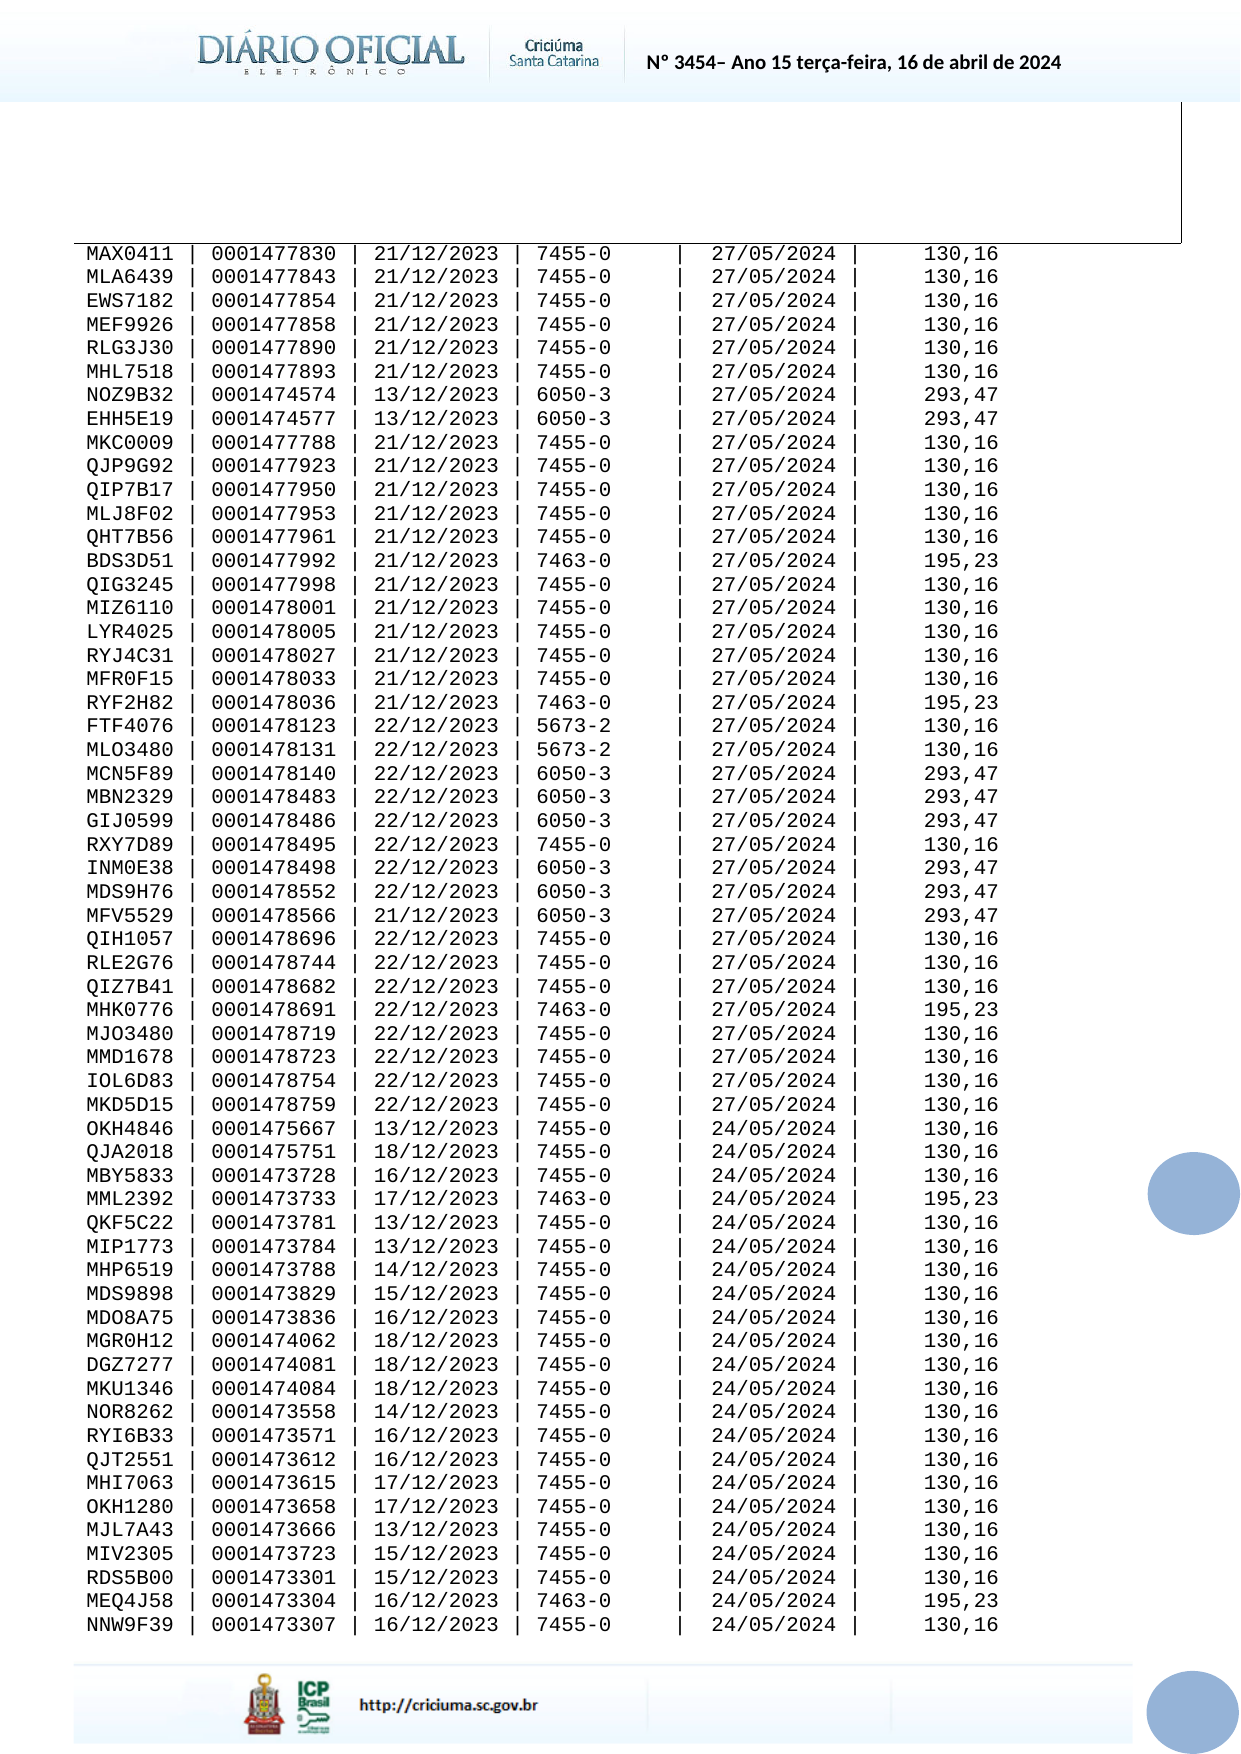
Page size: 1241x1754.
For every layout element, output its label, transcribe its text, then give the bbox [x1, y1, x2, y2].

text EWS7182 | 0001477854 | 21/12/2023 | 7455-0 | 27/05/2024 | 130,16 [74, 290, 1181, 313]
text RYJ4C31 | 0001478027 | 21/12/2023 | 7455-0 | 27/05/2024 | 130,16 [74, 644, 1181, 668]
text MLO3480 | 0001478131 | 22/12/2023 | 5673-2 | 27/05/2024 | 130,16 [74, 739, 1181, 763]
text QKF5C22 | 0001473781 | 13/12/2023 | 7455-0 | 24/05/2024 | 130,16 [74, 1212, 1181, 1236]
text QJT2551 | 0001473612 | 16/12/2023 | 7455-0 | 24/05/2024 | 130,16 [74, 1448, 1181, 1472]
text MJL7A43 | 0001473666 | 13/12/2023 | 7455-0 | 24/05/2024 | 130,16 [74, 1519, 1181, 1543]
text MMD1678 | 0001478723 | 22/12/2023 | 7455-0 | 27/05/2024 | 130,16 [74, 1047, 1181, 1070]
text OKH4846 | 0001475667 | 13/12/2023 | 7455-0 | 24/05/2024 | 130,16 [74, 1117, 1181, 1141]
text MEQ4J58 | 0001473304 | 16/12/2023 | 7463-0 | 24/05/2024 | 195,23 [74, 1590, 1181, 1614]
text QJA2018 | 0001475751 | 18/12/2023 | 7455-0 | 24/05/2024 | 130,16 [74, 1141, 1181, 1165]
text QHT7B56 | 0001477961 | 21/12/2023 | 7455-0 | 27/05/2024 | 130,16 [74, 526, 1181, 550]
text MHI7063 | 0001473615 | 17/12/2023 | 7455-0 | 24/05/2024 | 130,16 [74, 1472, 1181, 1496]
text IOL6D83 | 0001478754 | 22/12/2023 | 7455-0 | 27/05/2024 | 130,16 [74, 1070, 1181, 1094]
text MKU1346 | 0001474084 | 18/12/2023 | 7455-0 | 24/05/2024 | 130,16 [74, 1378, 1181, 1401]
text NOR8262 | 0001473558 | 14/12/2023 | 7455-0 | 24/05/2024 | 130,16 [74, 1401, 1181, 1425]
text EHH5E19 | 0001474577 | 13/12/2023 | 6050-3 | 27/05/2024 | 293,47 [74, 408, 1181, 432]
text MBN2329 | 0001478483 | 22/12/2023 | 6050-3 | 27/05/2024 | 293,47 [74, 786, 1181, 810]
text MDO8A75 | 0001473836 | 16/12/2023 | 7455-0 | 24/05/2024 | 130,16 [74, 1307, 1181, 1330]
text MAX0411 | 0001477830 | 21/12/2023 | 7455-0 | 27/05/2024 | 130,16 [74, 243, 1181, 266]
text MCN5F89 | 0001478140 | 22/12/2023 | 6050-3 | 27/05/2024 | 293,47 [74, 763, 1181, 786]
text RLE2G76 | 0001478744 | 22/12/2023 | 7455-0 | 27/05/2024 | 130,16 [74, 952, 1181, 976]
text RYF2H82 | 0001478036 | 21/12/2023 | 7463-0 | 27/05/2024 | 195,23 [74, 692, 1181, 716]
text RYI6B33 | 0001473571 | 16/12/2023 | 7455-0 | 24/05/2024 | 130,16 [74, 1425, 1181, 1448]
text MHL7518 | 0001477893 | 21/12/2023 | 7455-0 | 27/05/2024 | 130,16 [74, 361, 1181, 384]
text MFR0F15 | 0001478033 | 21/12/2023 | 7455-0 | 27/05/2024 | 130,16 [74, 668, 1181, 692]
text MHP6519 | 0001473788 | 14/12/2023 | 7455-0 | 24/05/2024 | 130,16 [74, 1259, 1181, 1283]
text QIH1057 | 0001478696 | 22/12/2023 | 7455-0 | 27/05/2024 | 130,16 [74, 928, 1181, 952]
text QIP7B17 | 0001477950 | 21/12/2023 | 7455-0 | 27/05/2024 | 130,16 [74, 479, 1181, 503]
text MIP1773 | 0001473784 | 13/12/2023 | 7455-0 | 24/05/2024 | 130,16 [74, 1236, 1181, 1259]
text RXY7D89 | 0001478495 | 22/12/2023 | 7455-0 | 27/05/2024 | 130,16 [74, 834, 1181, 857]
text MIZ6110 | 0001478001 | 21/12/2023 | 7455-0 | 27/05/2024 | 130,16 [74, 597, 1181, 621]
text MDS9898 | 0001473829 | 15/12/2023 | 7455-0 | 24/05/2024 | 130,16 [74, 1283, 1181, 1307]
text MLJ8F02 | 0001477953 | 21/12/2023 | 7455-0 | 27/05/2024 | 130,16 [74, 503, 1181, 526]
text RLG3J30 | 0001477890 | 21/12/2023 | 7455-0 | 27/05/2024 | 130,16 [74, 337, 1181, 361]
text RDS5B00 | 0001473301 | 15/12/2023 | 7455-0 | 24/05/2024 | 130,16 [74, 1567, 1181, 1590]
text MML2392 | 0001473733 | 17/12/2023 | 7463-0 | 24/05/2024 | 195,23 [74, 1188, 1152, 1212]
text MIV2305 | 0001473723 | 15/12/2023 | 7455-0 | 24/05/2024 | 130,16 [74, 1543, 1181, 1567]
text QIG3245 | 0001477998 | 21/12/2023 | 7455-0 | 27/05/2024 | 130,16 [74, 574, 1181, 597]
text MFV5529 | 0001478566 | 21/12/2023 | 6050-3 | 27/05/2024 | 293,47 [74, 905, 1181, 928]
text MGR0H12 | 0001474062 | 18/12/2023 | 7455-0 | 24/05/2024 | 130,16 [74, 1330, 1181, 1354]
text MLA6439 | 0001477843 | 21/12/2023 | 7455-0 | 27/05/2024 | 130,16 [74, 266, 1181, 290]
text MEF9926 | 0001477858 | 21/12/2023 | 7455-0 | 27/05/2024 | 130,16 [74, 313, 1181, 337]
text INM0E38 | 0001478498 | 22/12/2023 | 6050-3 | 27/05/2024 | 293,47 [74, 857, 1181, 881]
text DGZ7277 | 0001474081 | 18/12/2023 | 7455-0 | 24/05/2024 | 130,16 [74, 1354, 1181, 1378]
text QJP9G92 | 0001477923 | 21/12/2023 | 7455-0 | 27/05/2024 | 130,16 [74, 455, 1181, 479]
text MBY5833 | 0001473728 | 16/12/2023 | 7455-0 | 24/05/2024 | 130,16 [74, 1165, 1159, 1188]
text MKD5D15 | 0001478759 | 22/12/2023 | 7455-0 | 27/05/2024 | 130,16 [74, 1094, 1181, 1117]
text QIZ7B41 | 0001478682 | 22/12/2023 | 7455-0 | 27/05/2024 | 130,16 [74, 976, 1181, 999]
text MHK0776 | 0001478691 | 22/12/2023 | 7463-0 | 27/05/2024 | 195,23 [74, 999, 1181, 1023]
text BDS3D51 | 0001477992 | 21/12/2023 | 7463-0 | 27/05/2024 | 195,23 [74, 550, 1181, 574]
text OKH1280 | 0001473658 | 17/12/2023 | 7455-0 | 24/05/2024 | 130,16 [74, 1496, 1181, 1519]
text LYR4025 | 0001478005 | 21/12/2023 | 7455-0 | 27/05/2024 | 130,16 [74, 621, 1181, 644]
text MDS9H76 | 0001478552 | 22/12/2023 | 6050-3 | 27/05/2024 | 293,47 [74, 881, 1181, 905]
text NOZ9B32 | 0001474574 | 13/12/2023 | 6050-3 | 27/05/2024 | 293,47 [74, 384, 1181, 408]
text GIJ0599 | 0001478486 | 22/12/2023 | 6050-3 | 27/05/2024 | 293,47 [74, 810, 1181, 834]
text MJO3480 | 0001478719 | 22/12/2023 | 7455-0 | 27/05/2024 | 130,16 [74, 1023, 1181, 1047]
text NNW9F39 | 0001473307 | 16/12/2023 | 7455-0 | 24/05/2024 | 130,16 [74, 1614, 1181, 1638]
text MKC0009 | 0001477788 | 21/12/2023 | 7455-0 | 27/05/2024 | 130,16 [74, 432, 1181, 455]
text FTF4076 | 0001478123 | 22/12/2023 | 5673-2 | 27/05/2024 | 130,16 [74, 716, 1181, 739]
